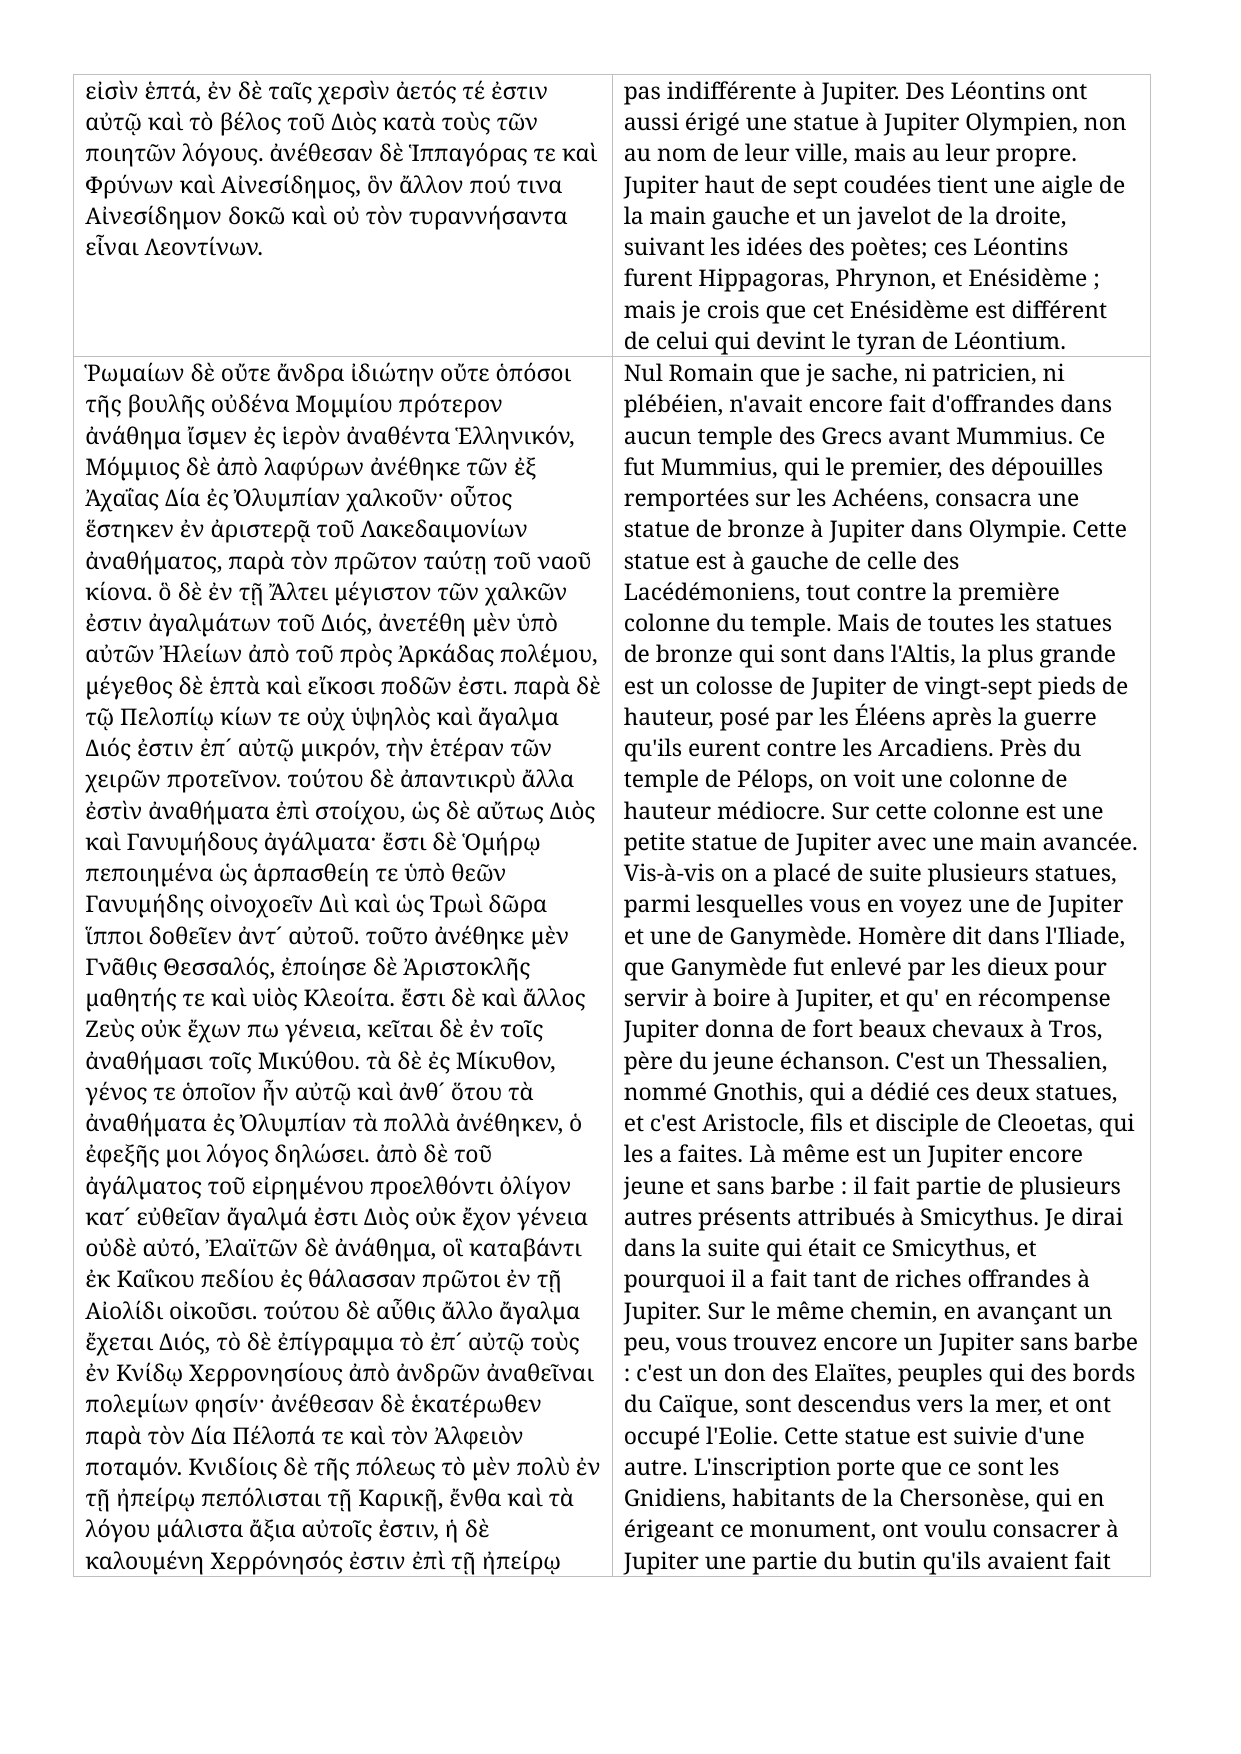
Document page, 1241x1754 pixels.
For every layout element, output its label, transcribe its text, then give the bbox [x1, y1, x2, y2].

table_cell εἰσὶν ἑπτά, ἐν δὲ ταῖς χερσὶν ἀετός τέ ἐστιν αὐτῷ καὶ τὸ βέλος τοῦ Διὸς κατὰ τοὺς τῶν ποιητῶν λόγους. ἀνέθεσαν δὲ Ἱππαγόρας τε καὶ Φρύνων καὶ Αἰνεσίδημος, ὃν ἄλλον πού τινα Αἰνεσίδημον δοκῶ καὶ οὐ τὸν τυραννήσαντα εἶναι Λεοντίνων. [74, 75, 612, 356]
table_cell Nul Romain que je sache, ni patricien, ni plébéien, n'avait encore fait d'offrandes dans aucun temple des Grecs avant Mummius. Ce fut Mummius, qui le premier, des dépouilles remportées sur les Achéens, consacra une statue de bronze à Jupiter dans Olympie. Cette statue est à gauche de celle des Lacédémoniens, tout contre la première colonne du temple. Mais de toutes les statues de bronze qui sont dans l'Altis, la plus grande est un colosse de Jupiter de vingt-sept pieds de hauteur, posé par les Éléens après la guerre qu'ils eurent contre les Arcadiens. Près du temple de Pélops, on voit une colonne de hauteur médiocre. Sur cette colonne est une petite statue de Jupiter avec une main avancée. Vis-à-vis on a placé de suite plusieurs statues, parmi lesquelles vous en voyez une de Jupiter et une de Ganymède. Homère dit dans l'Iliade, que Ganymède fut enlevé par les dieux pour servir à boire à Jupiter, et qu' en récompense Jupiter donna de fort beaux chevaux à Tros, père du jeune échanson. C'est un Thessalien, nommé Gnothis, qui a dédié ces deux statues, et c'est Aristocle, fils et disciple de Cleoetas, qui les a faites. Là même est un Jupiter encore jeune et sans barbe : il fait partie de plusieurs autres présents attribués à Smicythus. Je dirai dans la suite qui était ce Smicythus, et pourquoi il a fait tant de riches offrandes à Jupiter. Sur le même chemin, en avançant un peu, vous trouvez encore un Jupiter sans barbe : c'est un don des Elaïtes, peuples qui des bords du Caïque, sont descendus vers la mer, et ont occupé l'Eolie. Cette statue est suivie d'une autre. L'inscription porte que ce sont les Gnidiens, habitants de la Chersonèse, qui en érigeant ce monument, ont voulu consacrer à Jupiter une partie du butin qu'ils avaient fait [613, 357, 1150, 1576]
table_cell pas indifférente à Jupiter. Des Léontins ont aussi érigé une statue à Jupiter Olympien, non au nom de leur ville, mais au leur propre. Jupiter haut de sept coudées tient une aigle de la main gauche et un javelot de la droite, suivant les idées des poètes; ces Léontins furent Hippagoras, Phrynon, et Enésidème ; mais je crois que cet Enésidème est différent de celui qui devint le tyran de Léontium. [613, 75, 1150, 356]
table_cell Ῥωμαίων δὲ οὔτε ἄνδρα ἰδιώτην οὔτε ὁπόσοι τῆς βουλῆς οὐδένα Μομμίου πρότερον ἀνάθημα ἴσμεν ἐς ἱερὸν ἀναθέντα Ἑλληνικόν, Μόμμιος δὲ ἀπὸ λαφύρων ἀνέθηκε τῶν ἐξ Ἀχαΐας Δία ἐς Ὀλυμπίαν χαλκοῦν· οὗτος ἕστηκεν ἐν ἀριστερᾷ τοῦ Λακεδαιμονίων ἀναθήματος, παρὰ τὸν πρῶτον ταύτῃ τοῦ ναοῦ κίονα. ὃ δὲ ἐν τῇ Ἄλτει μέγιστον τῶν χαλκῶν ἐστιν ἀγαλμάτων τοῦ Διός, ἀνετέθη μὲν ὑπὸ αὐτῶν Ἠλείων ἀπὸ τοῦ πρὸς Ἀρκάδας πολέμου, μέγεθος δὲ ἑπτὰ καὶ εἴκοσι ποδῶν ἐστι. παρὰ δὲ τῷ Πελοπίῳ κίων τε οὐχ ὑψηλὸς καὶ ἄγαλμα Διός ἐστιν ἐπ´ αὐτῷ μικρόν, τὴν ἑτέραν τῶν χειρῶν προτεῖνον. τούτου δὲ ἀπαντικρὺ ἄλλα ἐστὶν ἀναθήματα ἐπὶ στοίχου, ὡς δὲ αὔτως Διὸς καὶ Γανυμήδους ἀγάλματα· ἔστι δὲ Ὁμήρῳ πεποιημένα ὡς ἁρπασθείη τε ὑπὸ θεῶν Γανυμήδης οἰνοχοεῖν Διὶ καὶ ὡς Τρωὶ δῶρα ἵπποι δοθεῖεν ἀντ´ αὐτοῦ. τοῦτο ἀνέθηκε μὲν Γνᾶθις Θεσσαλός, ἐποίησε δὲ Ἀριστοκλῆς μαθητής τε καὶ υἱὸς Κλεοίτα. ἔστι δὲ καὶ ἄλλος Ζεὺς οὐκ ἔχων πω γένεια, κεῖται δὲ ἐν τοῖς ἀναθήμασι τοῖς Μικύθου. τὰ δὲ ἐς Μίκυθον, γένος τε ὁποῖον ἦν αὐτῷ καὶ ἀνθ´ ὅτου τὰ ἀναθήματα ἐς Ὀλυμπίαν τὰ πολλὰ ἀνέθηκεν, ὁ ἐφεξῆς μοι λόγος δηλώσει. ἀπὸ δὲ τοῦ ἀγάλματος τοῦ εἰρημένου προελθόντι ὀλίγον κατ´ εὐθεῖαν ἄγαλμά ἐστι Διὸς οὐκ ἔχον γένεια οὐδὲ αὐτό, Ἐλαϊτῶν δὲ ἀνάθημα, οἳ καταβάντι ἐκ Καΐκου πεδίου ἐς θάλασσαν πρῶτοι ἐν τῇ Αἰολίδι οἰκοῦσι. τούτου δὲ αὖθις ἄλλο ἄγαλμα ἔχεται Διός, τὸ δὲ ἐπίγραμμα τὸ ἐπ´ αὐτῷ τοὺς ἐν Κνίδῳ Χερρονησίους ἀπὸ ἀνδρῶν ἀναθεῖναι πολεμίων φησίν· ἀνέθεσαν δὲ ἑκατέρωθεν παρὰ τὸν Δία Πέλοπά τε καὶ τὸν Ἀλφειὸν ποταμόν. Κνιδίοις δὲ τῆς πόλεως τὸ μὲν πολὺ ἐν τῇ ἠπείρῳ πεπόλισται τῇ Καρικῇ, ἔνθα καὶ τὰ λόγου μάλιστα ἄξια αὐτοῖς ἐστιν, ἡ δὲ καλουμένη Χερρόνησός ἐστιν ἐπὶ τῇ ἠπείρῳ [74, 357, 612, 1576]
